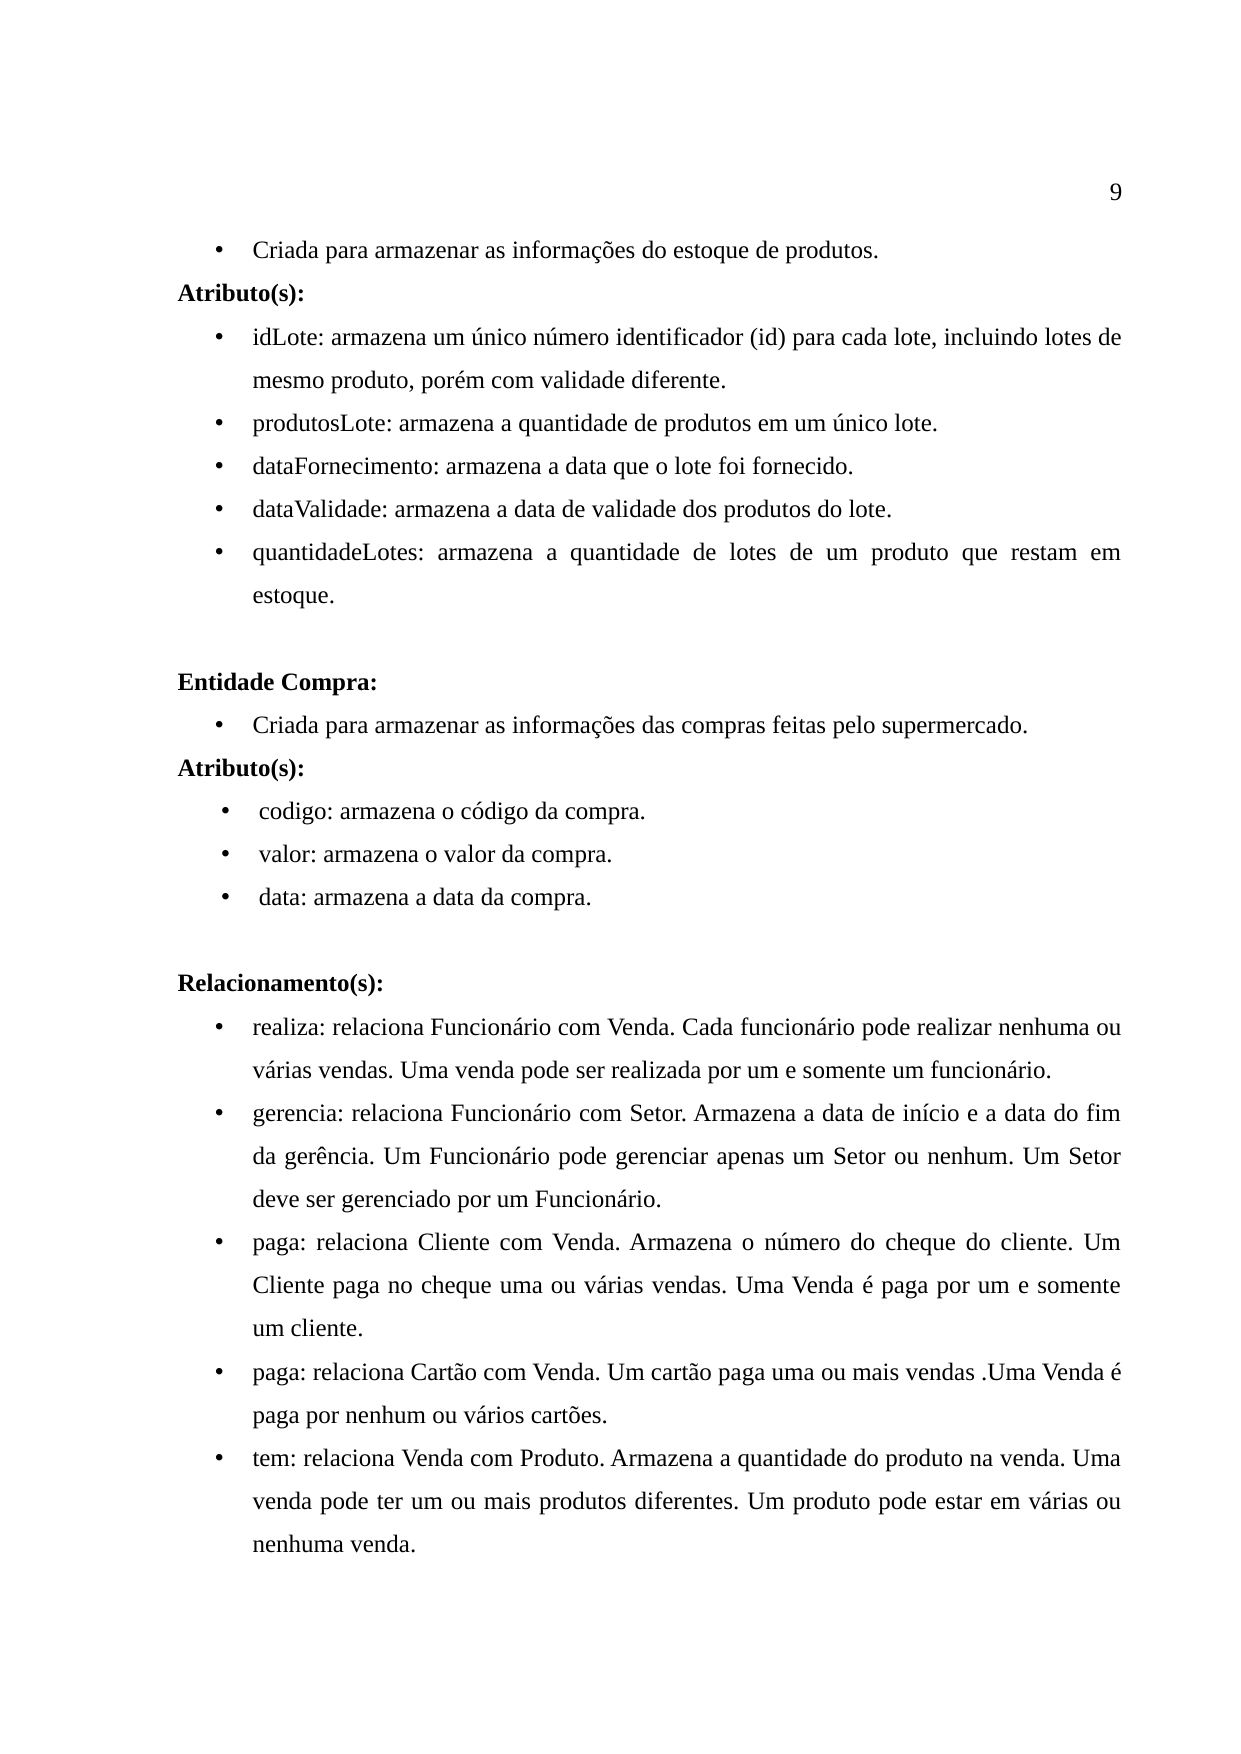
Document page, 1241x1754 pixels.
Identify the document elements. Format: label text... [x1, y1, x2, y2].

list Criada para armazenar as informações do estoque de produtos. [215, 235, 1122, 264]
text Atributo(s): [177, 278, 1122, 307]
list tem: relaciona Venda com Produto. Armazena a quantidade do produto na venda. Uma venda pode ter um ou mais produtos diferentes. Um produto pode estar em várias ou nenhuma venda. [215, 1443, 1122, 1558]
list dataValidade: armazena a data de validade dos produtos do lote. [215, 494, 1122, 523]
list dataFornecimento: armazena a data que o lote foi fornecido. [215, 451, 1122, 480]
list paga: relaciona Cliente com Venda. Armazena o número do cheque do cliente. Um Cliente paga no cheque uma ou várias vendas. Uma Venda é paga por um e somente um cliente. [215, 1227, 1122, 1342]
text Atributo(s): [177, 753, 1122, 782]
list codigo: armazena o código da compra. [221, 796, 1122, 825]
list realiza: relaciona Funcionário com Venda. Cada funcionário pode realizar nenhuma ou várias vendas. Uma venda pode ser realizada por um e somente um funcionário. [215, 1012, 1122, 1083]
list gerencia: relaciona Funcionário com Setor. Armazena a data de início e a data do fim da gerência. Um Funcionário pode gerenciar apenas um Setor ou nenhum. Um Setor deve ser gerenciado por um Funcionário. [215, 1098, 1122, 1213]
list quantidadeLotes: armazena a quantidade de lotes de um produto que restam em estoque. [215, 537, 1122, 609]
list data: armazena a data da compra. [221, 882, 1122, 911]
text Relacionamento(s): [177, 968, 1122, 997]
list Criada para armazenar as informações das compras feitas pelo supermercado. [215, 710, 1122, 738]
list paga: relaciona Cartão com Venda. Um cartão paga uma ou mais vendas .Uma Venda é paga por nenhum ou vários cartões. [215, 1357, 1122, 1428]
text Entidade Compra: [177, 667, 1122, 695]
list valor: armazena o valor da compra. [221, 839, 1122, 868]
list idLote: armazena um único número identificador (id) para cada lote, incluindo lotes de mesmo produto, porém com validade diferente. [215, 322, 1122, 393]
list produtosLote: armazena a quantidade de produtos em um único lote. [215, 408, 1122, 437]
